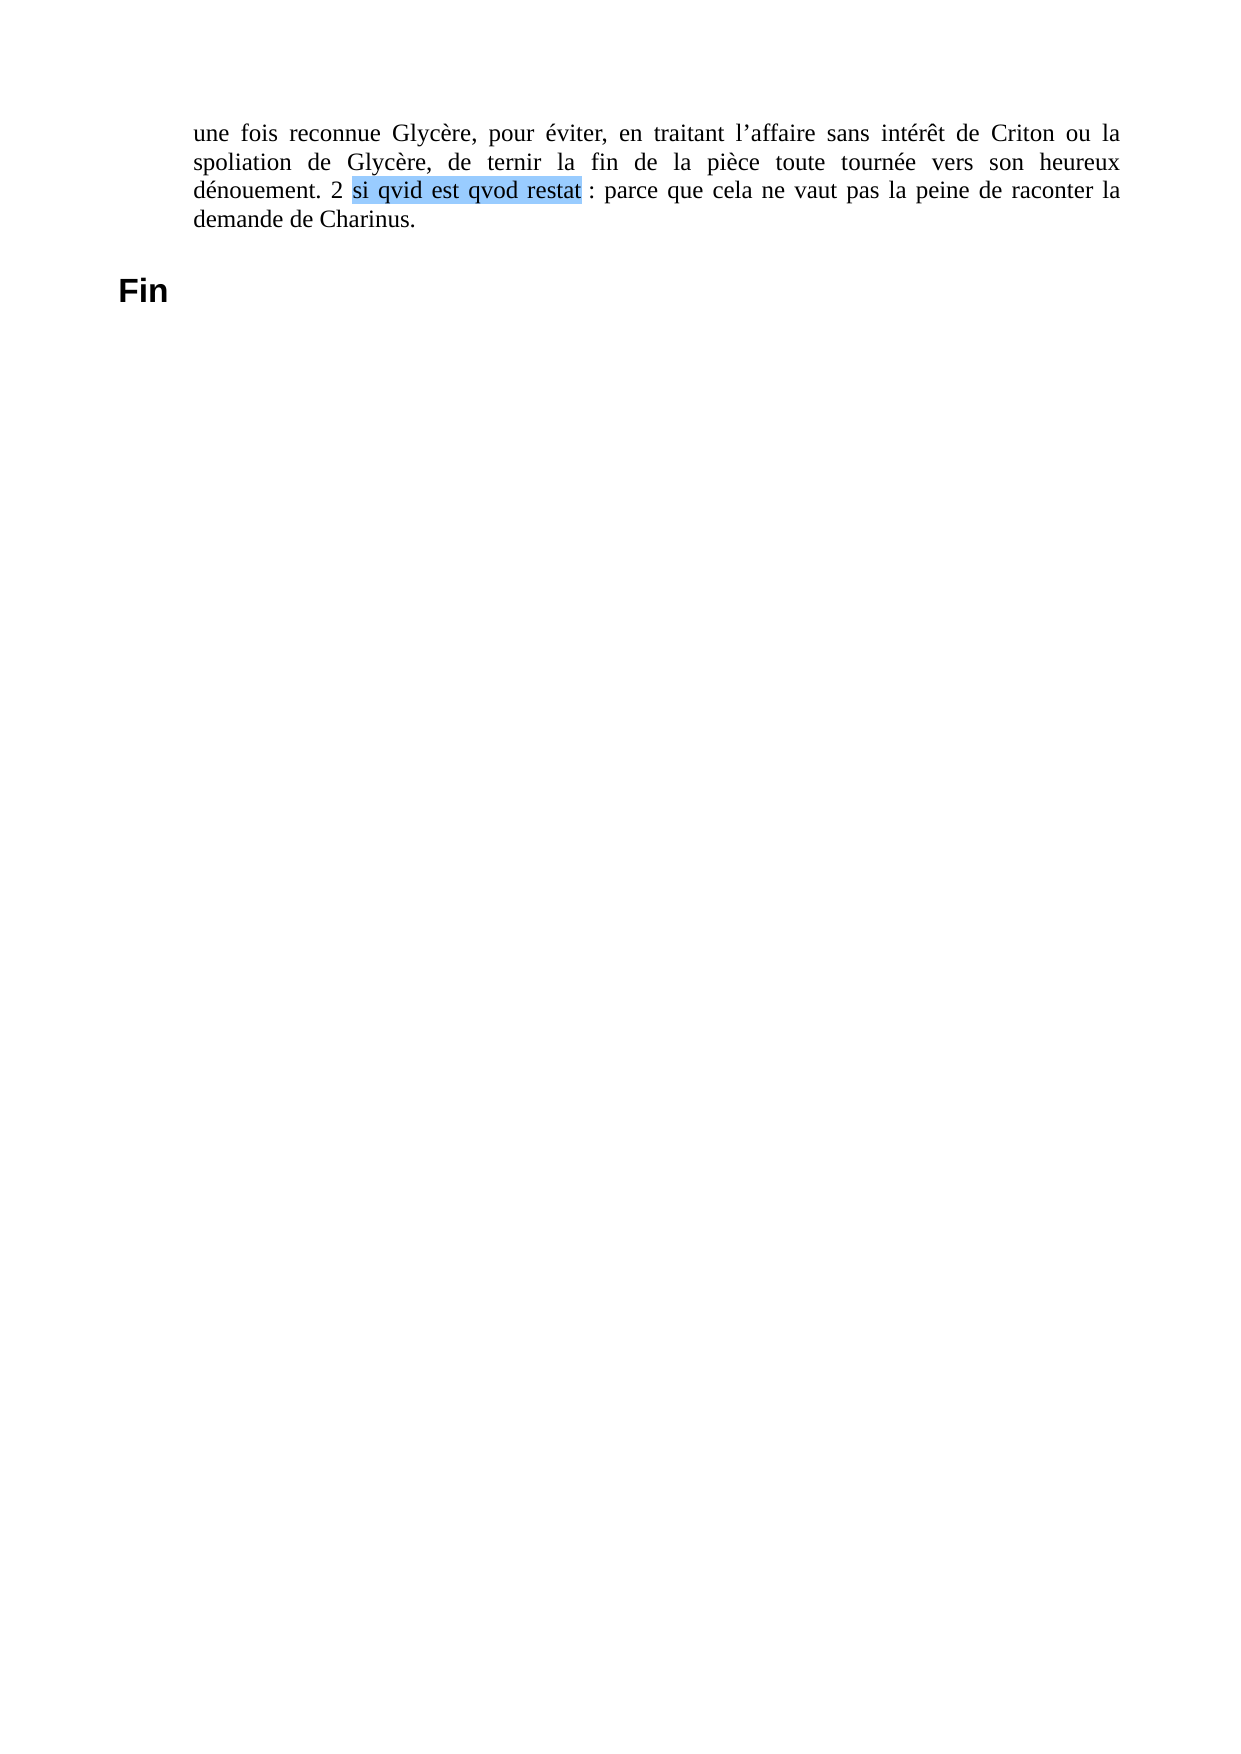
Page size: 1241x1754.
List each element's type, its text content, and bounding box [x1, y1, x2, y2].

list une fois reconnue Glycère, pour éviter, en traitant l’affaire sans intérêt de Criton ou la spoliation de Glycère, de ternir la fin de la pièce toute tournée vers son heureux dénouement. 2 si qvid est qvod restat : parce que cela ne vaut pas la peine de raconter la demande de Charinus. [156, 118, 1122, 233]
subtitle Fin [118, 271, 1122, 309]
